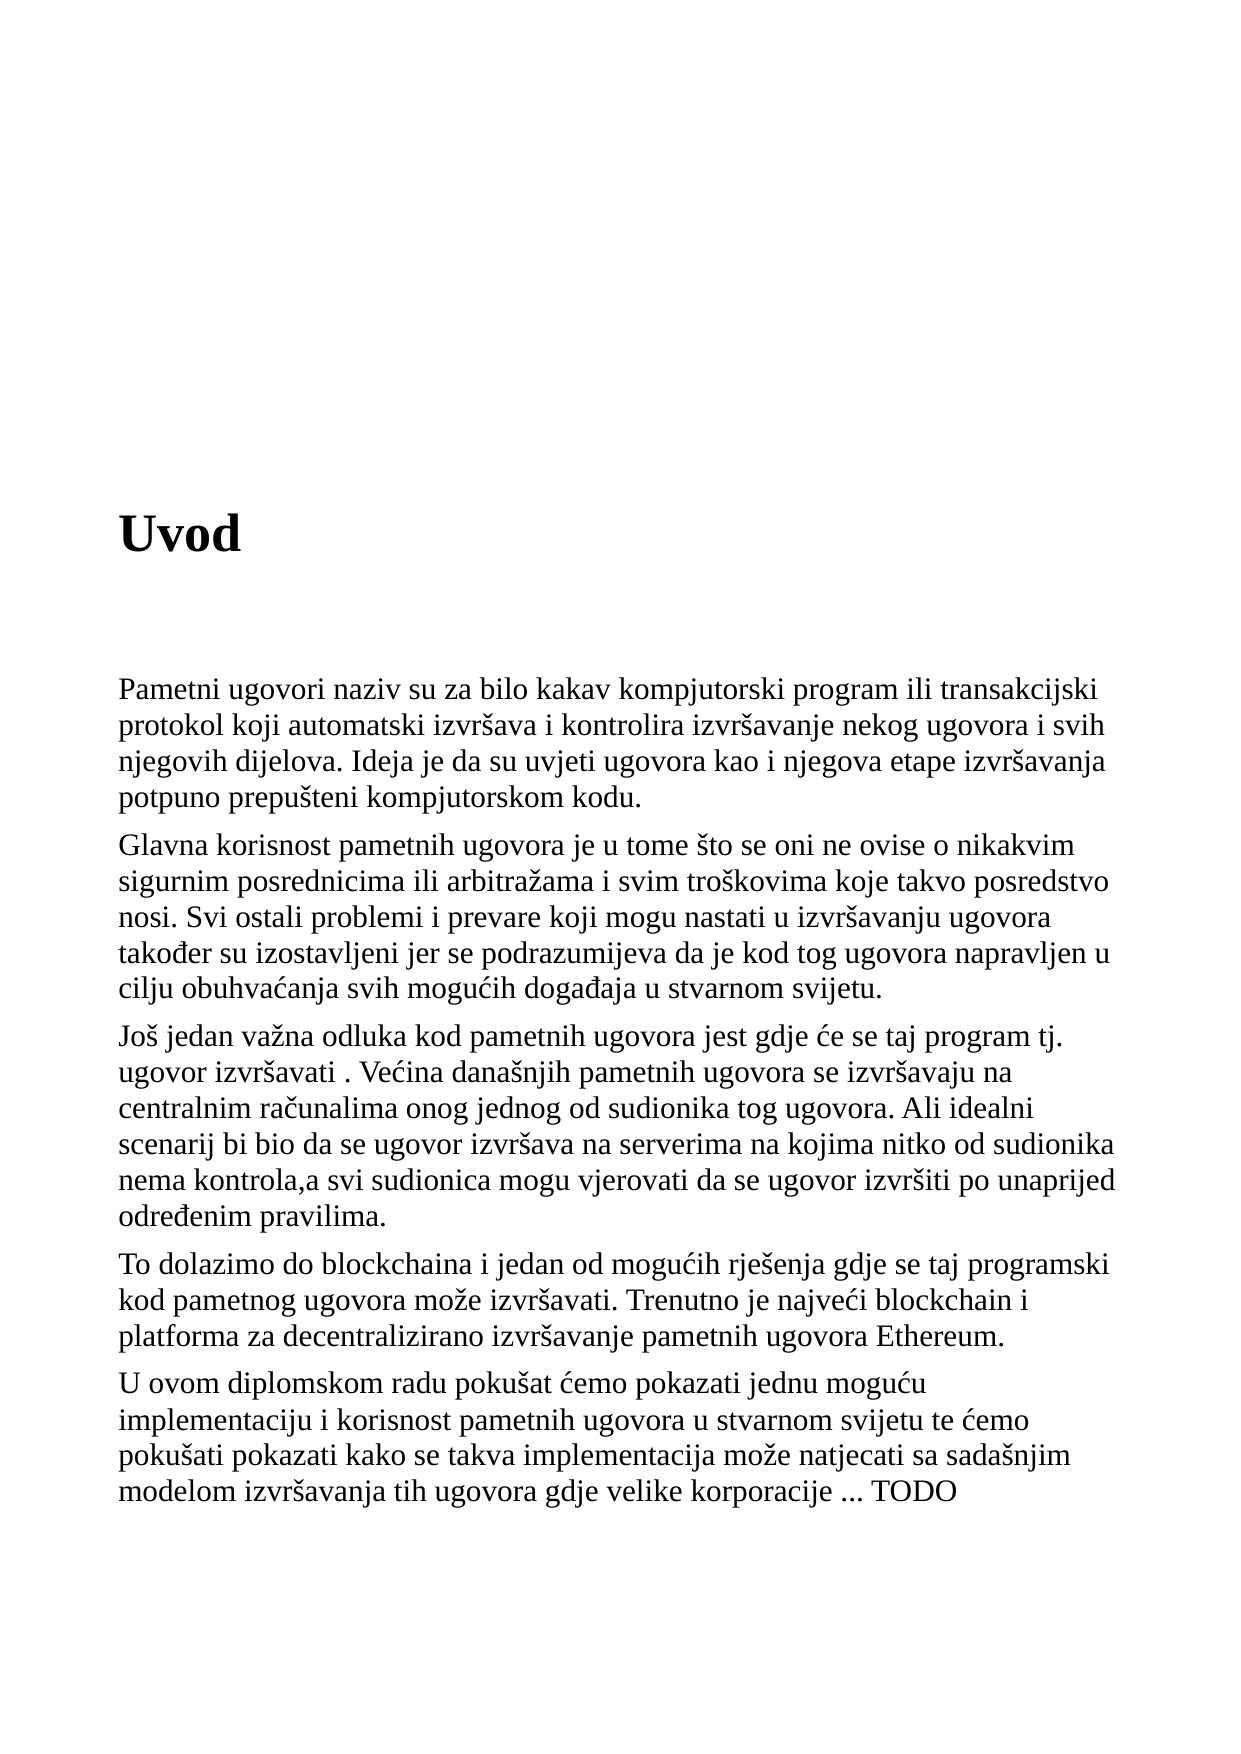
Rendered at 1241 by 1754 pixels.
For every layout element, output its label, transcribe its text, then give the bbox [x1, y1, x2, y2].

text Još jedan važna odluka kod pametnih ugovora jest gdje će se taj program tj. ugovor izvršavati . Većina današnjih pametnih ugovora se izvršavaju na centralnim računalima onog jednog od sudionika tog ugovora. Ali idealni scenarij bi bio da se ugovor izvršava na serverima na kojima nitko od sudionika nema kontrola,a svi sudionica mogu vjerovati da se ugovor izvršiti po unaprijed određenim pravilima. [118, 1018, 1122, 1233]
text Pametni ugovori naziv su za bilo kakav kompjutorski program ili transakcijski protokol koji automatski izvršava i kontrolira izvršavanje nekog ugovora i svih njegovih dijelova. Ideja je da su uvjeti ugovora kao i njegova etape izvršavanja potpuno prepušteni kompjutorskom kodu. [118, 670, 1122, 814]
text To dolazimo do blockchaina i jedan od mogućih rješenja gdje se taj programski kod pametnog ugovora može izvršavati. Trenutno je najveći blockchain i platforma za decentralizirano izvršavanje pametnih ugovora Ethereum. [118, 1245, 1122, 1353]
text U ovom diplomskom radu pokušat ćemo pokazati jednu moguću implementaciju i korisnost pametnih ugovora u stvarnom svijetu te ćemo pokušati pokazati kako se takva implementacija može natjecati sa sadašnjim modelom izvršavanja tih ugovora gdje velike korporacije ... TODO [118, 1365, 1122, 1508]
text Glavna korisnost pametnih ugovora je u tome što se oni ne ovise o nikakvim sigurnim posrednicima ili arbitražama i svim troškovima koje takvo posredstvo nosi. Svi ostali problemi i prevare koji mogu nastati u izvršavanju ugovora također su izostavljeni jer se podrazumijeva da je kod tog ugovora napravljen u cilju obuhvaćanja svih mogućih događaja u stvarnom svijetu. [118, 826, 1122, 1006]
text Uvod [118, 501, 1122, 563]
